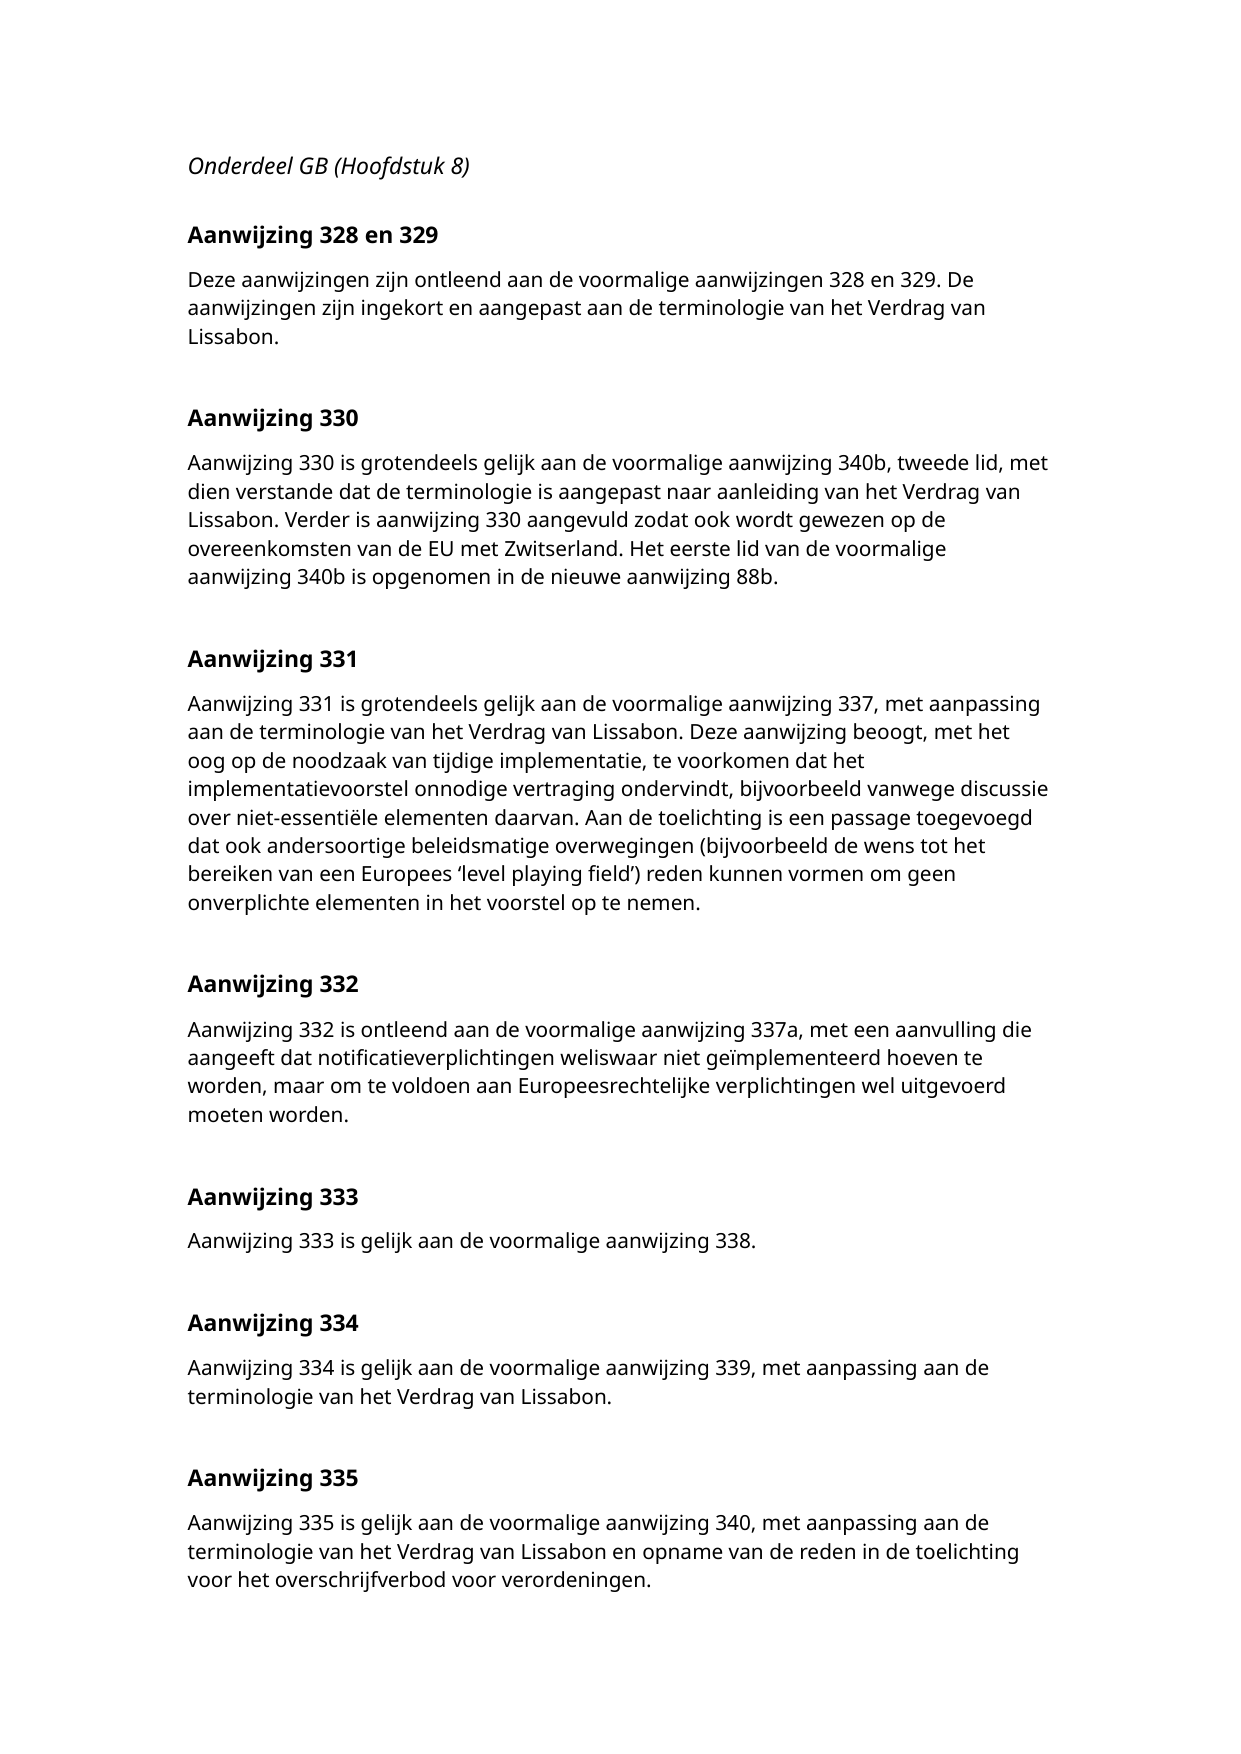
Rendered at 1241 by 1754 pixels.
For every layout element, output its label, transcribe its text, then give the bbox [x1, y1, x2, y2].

subtitle Aanwijzing 333 [187, 1180, 1053, 1212]
subtitle Aanwijzing 330 [187, 402, 1053, 433]
text Aanwijzing 335 is gelijk aan de voormalige aanwijzing 340, met aanpassing aan de terminologie van het Verdrag van Lissabon en opname van de reden in de toelichting voor het overschrijfverbod voor verordeningen. [187, 1508, 1053, 1594]
subtitle Aanwijzing 328 en 329 [187, 219, 1053, 250]
text Aanwijzing 330 is grotendeels gelijk aan de voormalige aanwijzing 340b, tweede lid, met dien verstande dat de terminologie is aangepast naar aanleiding van het Verdrag van Lissabon. Verder is aanwijzing 330 aangevuld zodat ook wordt gewezen op de overeenkomsten van de EU met Zwitserland. Het eerste lid van de voormalige aanwijzing 340b is opgenomen in de nieuwe aanwijzing 88b. [187, 448, 1053, 591]
subtitle Aanwijzing 335 [187, 1462, 1053, 1493]
text Aanwijzing 331 is grotendeels gelijk aan de voormalige aanwijzing 337, met aanpassing aan de terminologie van het Verdrag van Lissabon. Deze aanwijzing beoogt, met het oog op de noodzaak van tijdige implementatie, te voorkomen dat het implementatievoorstel onnodige vertraging ondervindt, bijvoorbeeld vanwege discussie over niet-essentiële elementen daarvan. Aan de toelichting is een passage toegevoegd dat ook andersoortige beleidsmatige overwegingen (bijvoorbeeld de wens tot het bereiken van een Europees ‘level playing field’) reden kunnen vormen om geen onverplichte elementen in het voorstel op te nemen. [187, 689, 1053, 916]
text Aanwijzing 334 is gelijk aan de voormalige aanwijzing 339, met aanpassing aan de terminologie van het Verdrag van Lissabon. [187, 1353, 1053, 1410]
subtitle Onderdeel GB (Hoofdstuk 8) [187, 150, 1053, 181]
subtitle Aanwijzing 332 [187, 968, 1053, 1000]
subtitle Aanwijzing 331 [187, 643, 1053, 674]
text Deze aanwijzingen zijn ontleend aan de voormalige aanwijzingen 328 en 329. De aanwijzingen zijn ingekort en aangepast aan de terminologie van het Verdrag van Lissabon. [187, 265, 1053, 350]
text Aanwijzing 332 is ontleend aan de voormalige aanwijzing 337a, met een aanvulling die aangeeft dat notificatieverplichtingen weliswaar niet geïmplementeerd hoeven te worden, maar om te voldoen aan Europeesrechtelijke verplichtingen wel uitgevoerd moeten worden. [187, 1015, 1053, 1128]
text Aanwijzing 333 is gelijk aan de voormalige aanwijzing 338. [187, 1227, 1053, 1255]
subtitle Aanwijzing 334 [187, 1307, 1053, 1338]
